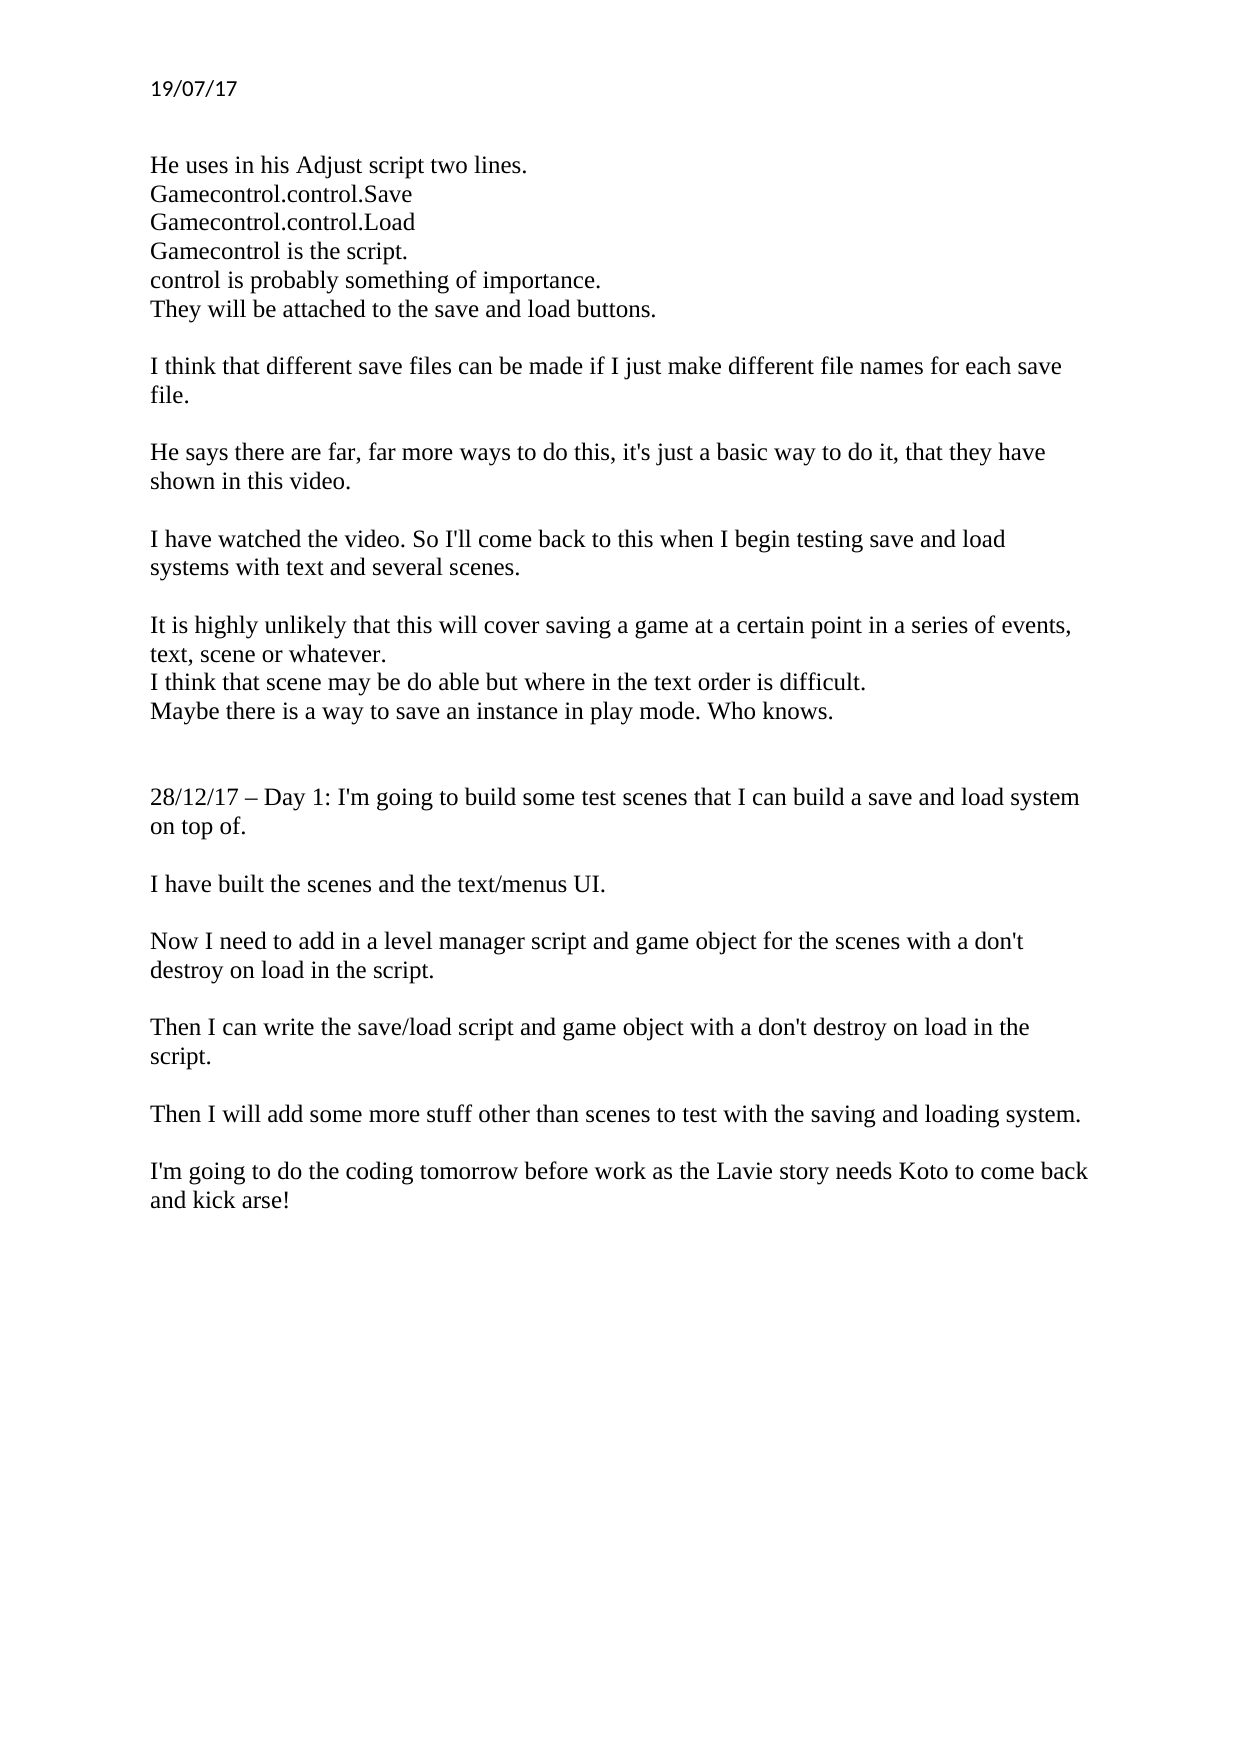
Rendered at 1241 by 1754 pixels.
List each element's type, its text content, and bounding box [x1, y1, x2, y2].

text He says there are far, far more ways to do this, it's just a basic way to do it, that they have shown in this video. [150, 437, 1090, 495]
text They will be attached to the save and load buttons. [150, 294, 1090, 322]
text Then I will add some more stuff other than scenes to test with the saving and loading system. [150, 1099, 1090, 1127]
text I'm going to do the coding tomorrow before work as the Lavie story needs Koto to come back and kick arse! [150, 1156, 1090, 1214]
text I think that scene may be do able but where in the text order is difficult. [150, 667, 1090, 696]
text Then I can write the save/load script and game object with a don't destroy on load in the script. [150, 1012, 1090, 1070]
text I have built the scenes and the text/menus UI. [150, 869, 1090, 897]
text I have watched the video. So I'll come back to this when I begin testing save and load systems with text and several scenes. [150, 524, 1090, 581]
text It is highly unlikely that this will cover saving a game at a certain point in a series of events, text, scene or whatever. [150, 610, 1090, 667]
text control is probably something of importance. [150, 265, 1090, 294]
text He uses in his Adjust script two lines. Gamecontrol.control.Save [150, 150, 1090, 207]
text Maybe there is a way to save an instance in play mode. Who knows. [150, 696, 1090, 725]
text Now I need to add in a level manager script and game object for the scenes with a don't destroy on load in the script. [150, 926, 1090, 984]
text Gamecontrol is the script. [150, 236, 1090, 265]
text 28/12/17 – Day 1: I'm going to build some test scenes that I can build a save and load system on top of. [150, 782, 1090, 840]
text Gamecontrol.control.Load [150, 207, 1090, 236]
text I think that different save files can be made if I just make different file names for each save file. [150, 351, 1090, 409]
